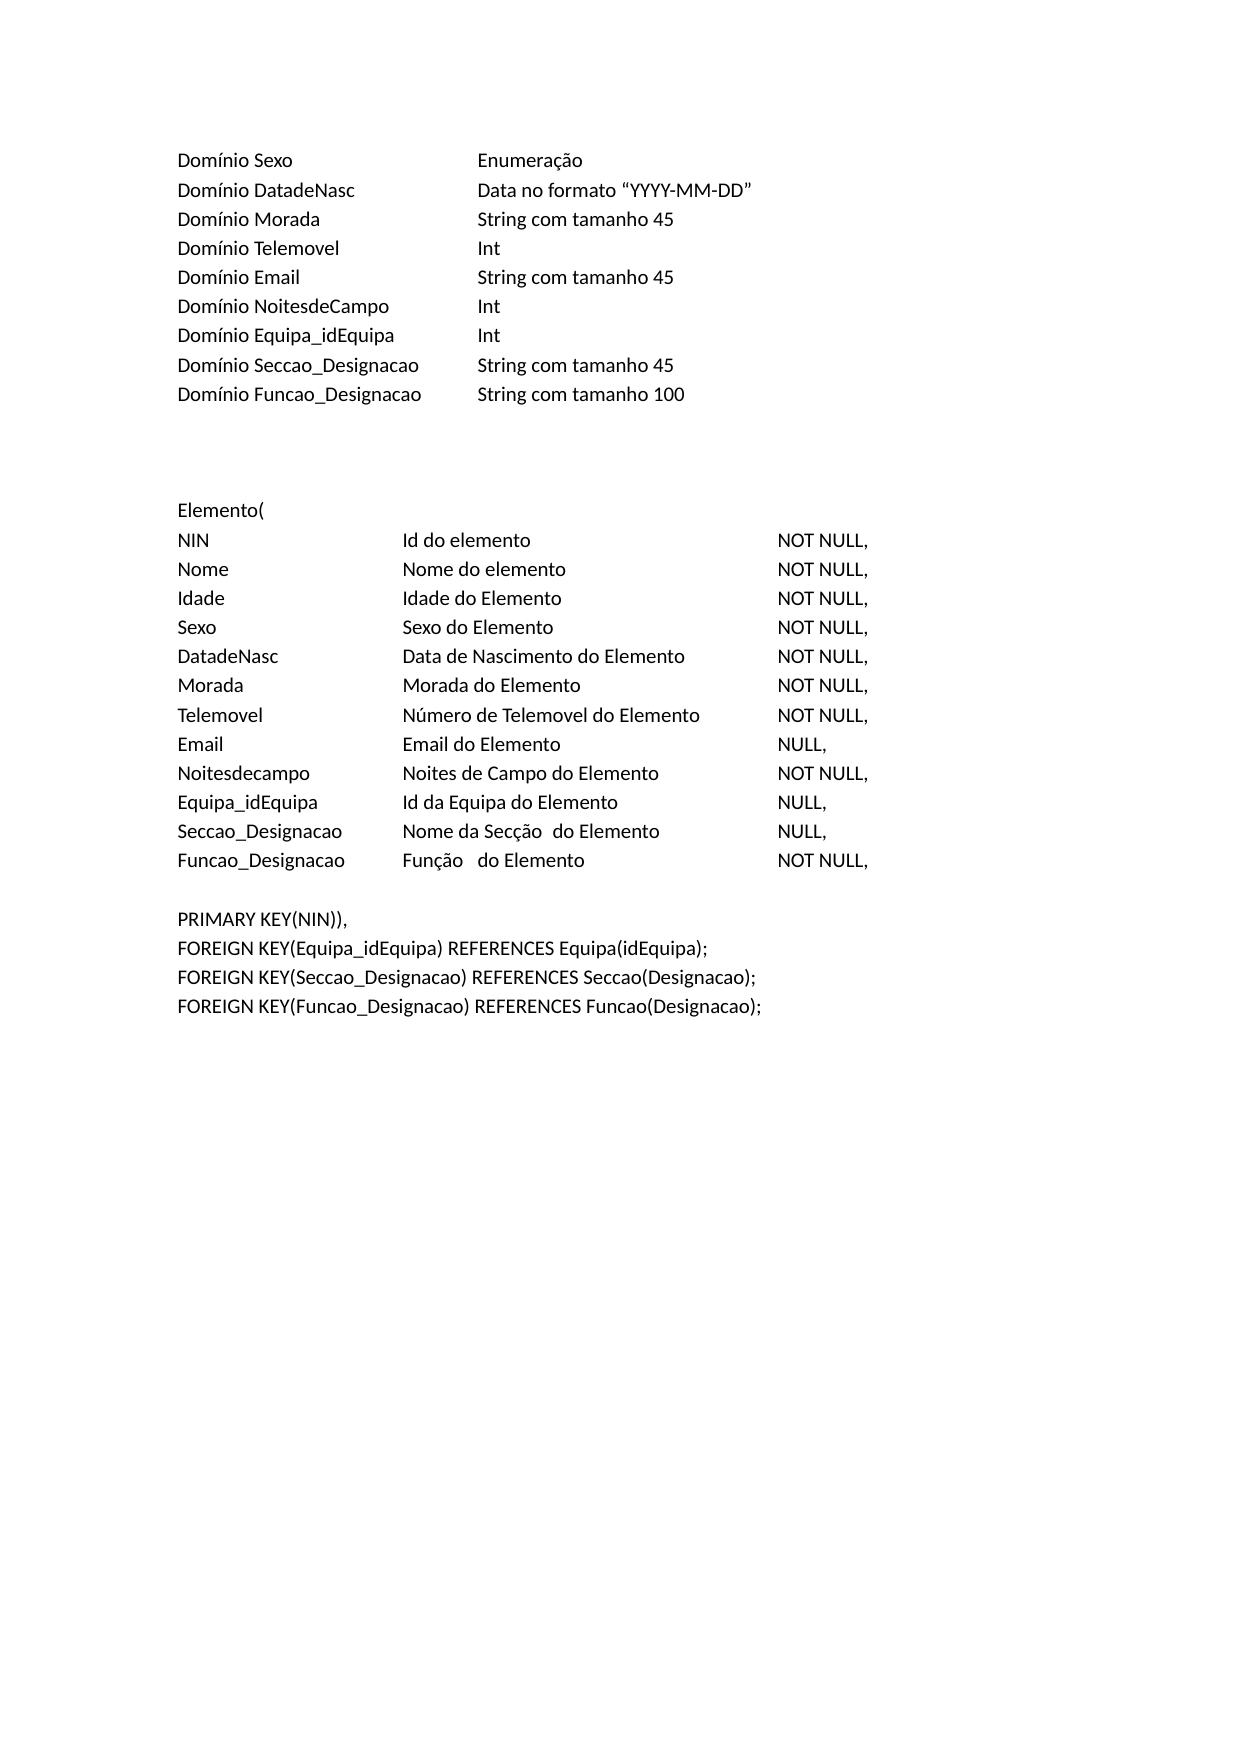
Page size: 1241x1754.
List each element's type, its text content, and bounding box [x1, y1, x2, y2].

text Domínio Funcao_Designacao String com tamanho 100 [177, 381, 1063, 406]
text Elemento( [177, 498, 1063, 523]
text Nome Nome do elemento NOT NULL, [177, 556, 1063, 581]
text Domínio Telemovel Int [177, 235, 1063, 261]
text Domínio Email String com tamanho 45 [177, 264, 1063, 290]
text Morada Morada do Elemento NOT NULL, [177, 673, 1063, 698]
text FOREIGN KEY(Equipa_idEquipa) REFERENCES Equipa(idEquipa); [177, 935, 1063, 961]
text DatadeNasc Data de Nascimento do Elemento NOT NULL, [177, 643, 1063, 669]
text Noitesdecampo Noites de Campo do Elemento NOT NULL, [177, 760, 1063, 786]
text Telemovel Número de Telemovel do Elemento NOT NULL, [177, 702, 1063, 727]
text Domínio DatadeNasc Data no formato “YYYY-MM-DD” [177, 177, 1063, 202]
text Domínio NoitesdeCampo Int [177, 293, 1063, 319]
text NIN Id do elemento NOT NULL, [177, 527, 1063, 552]
text FOREIGN KEY(Funcao_Designacao) REFERENCES Funcao(Designacao); [177, 993, 1063, 1019]
text Seccao_Designacao Nome da Secção do Elemento NULL, [177, 818, 1063, 844]
text Domínio Sexo Enumeração [177, 148, 1063, 173]
text Domínio Seccao_Designacao String com tamanho 45 [177, 352, 1063, 377]
text Funcao_Designacao Função do Elemento NOT NULL, [177, 848, 1063, 873]
text Email Email do Elemento NULL, [177, 731, 1063, 756]
text Equipa_idEquipa Id da Equipa do Elemento NULL, [177, 789, 1063, 815]
text Domínio Equipa_idEquipa Int [177, 323, 1063, 348]
text Sexo Sexo do Elemento NOT NULL, [177, 614, 1063, 640]
text Domínio Morada String com tamanho 45 [177, 206, 1063, 231]
text Idade Idade do Elemento NOT NULL, [177, 585, 1063, 611]
text PRIMARY KEY(NIN)), [177, 906, 1063, 931]
text FOREIGN KEY(Seccao_Designacao) REFERENCES Seccao(Designacao); [177, 964, 1063, 990]
